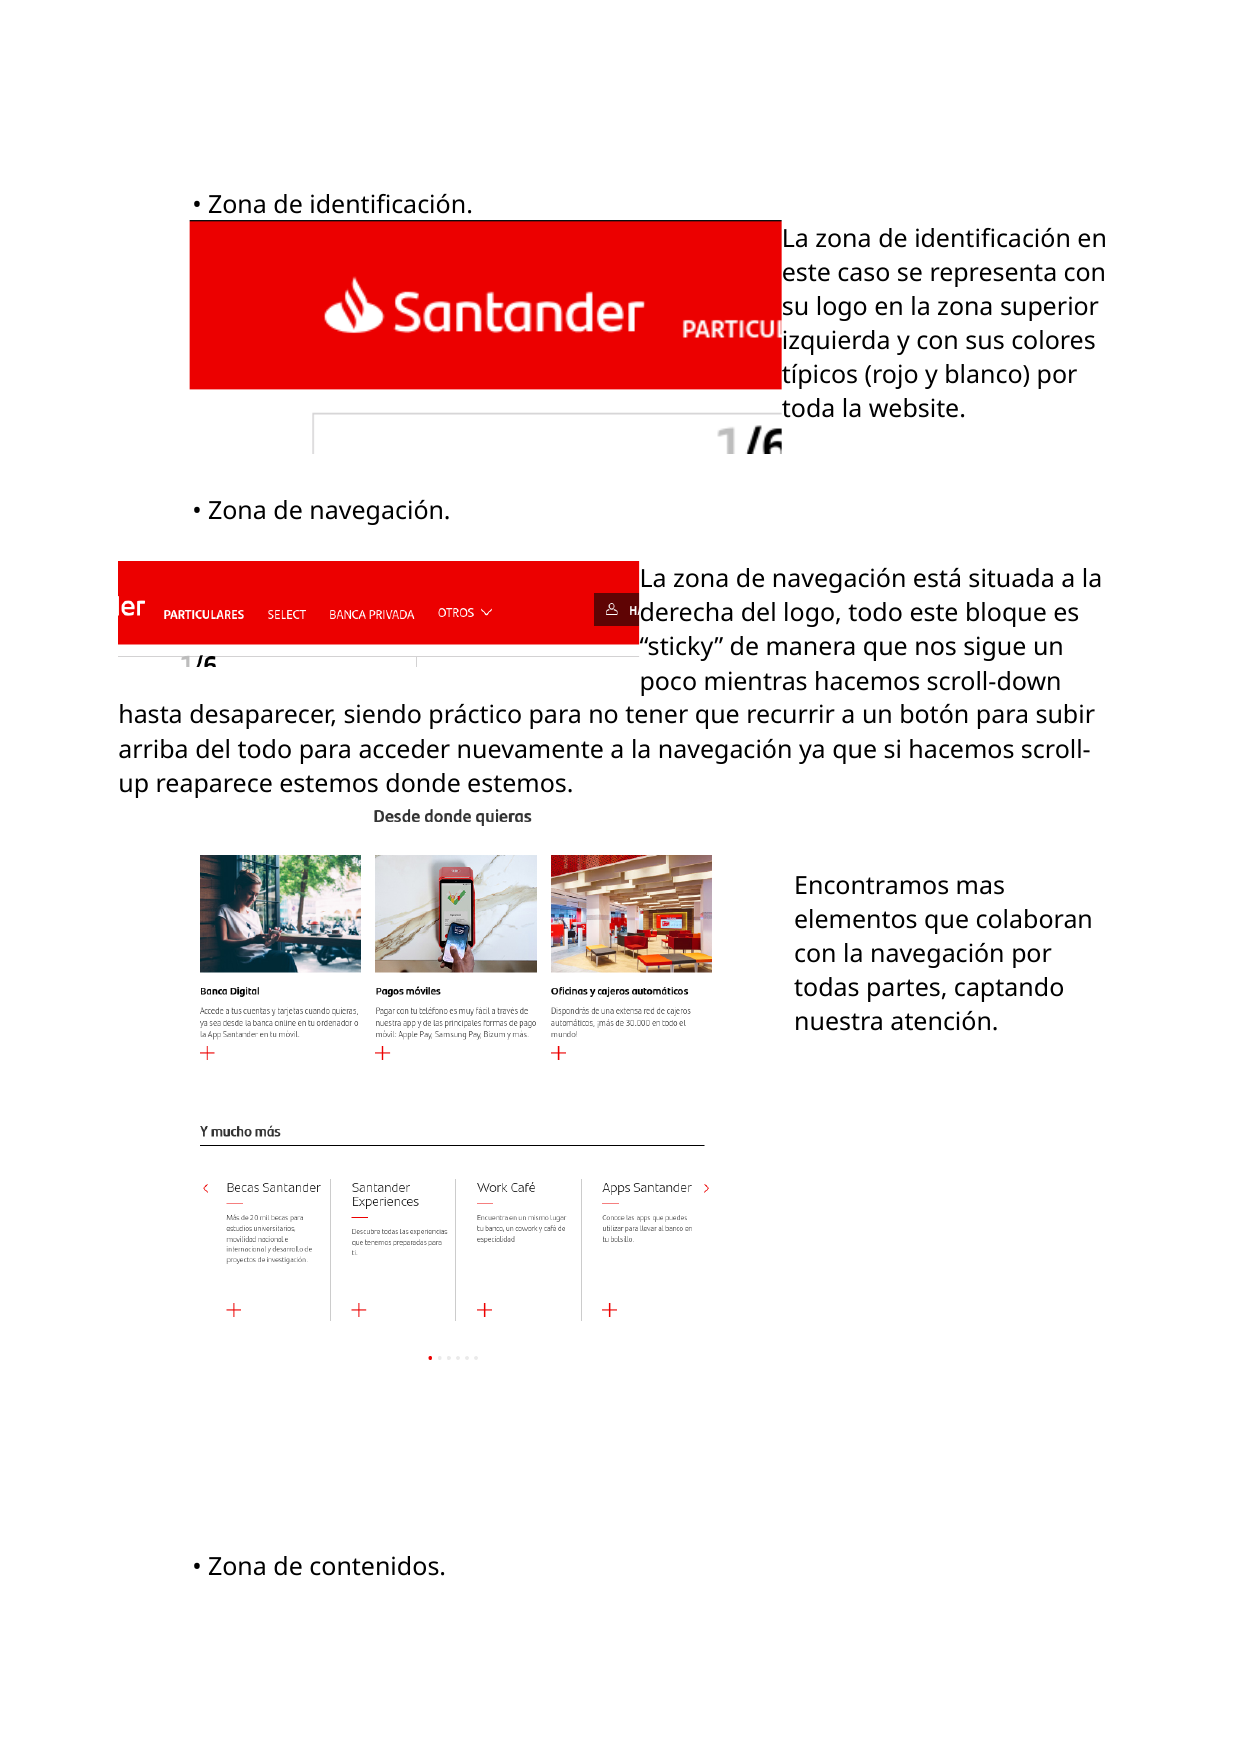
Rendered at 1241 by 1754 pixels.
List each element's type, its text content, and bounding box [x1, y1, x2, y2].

text • Zona de navegación. [118, 493, 1122, 527]
picture [118, 799, 794, 1364]
text • Zona de identificación. [118, 186, 1122, 220]
text • Zona de contenidos. [118, 1549, 1122, 1583]
text Encontramos mas elementos que colaboran con la navegación por todas partes, captando nuestra atención. [794, 867, 1122, 1038]
text [118, 220, 189, 425]
picture [189, 220, 782, 454]
text La zona de identificación en este caso se representa con su logo en la zona superior izquierda y con sus colores típicos (rojo y blanco) por toda la website. [782, 220, 1122, 425]
text La zona de navegación está situada a la derecha del logo, todo este bloque es “sticky” de manera que nos sigue un poco mientras hacemos scroll-down hasta desaparecer, siendo práctico para no tener que recurrir a un botón para subir arriba del todo para acceder nuevamente a la navegación ya que si hacemos scroll-up reaparece estemos donde estemos. [118, 561, 1122, 799]
picture [118, 561, 640, 667]
